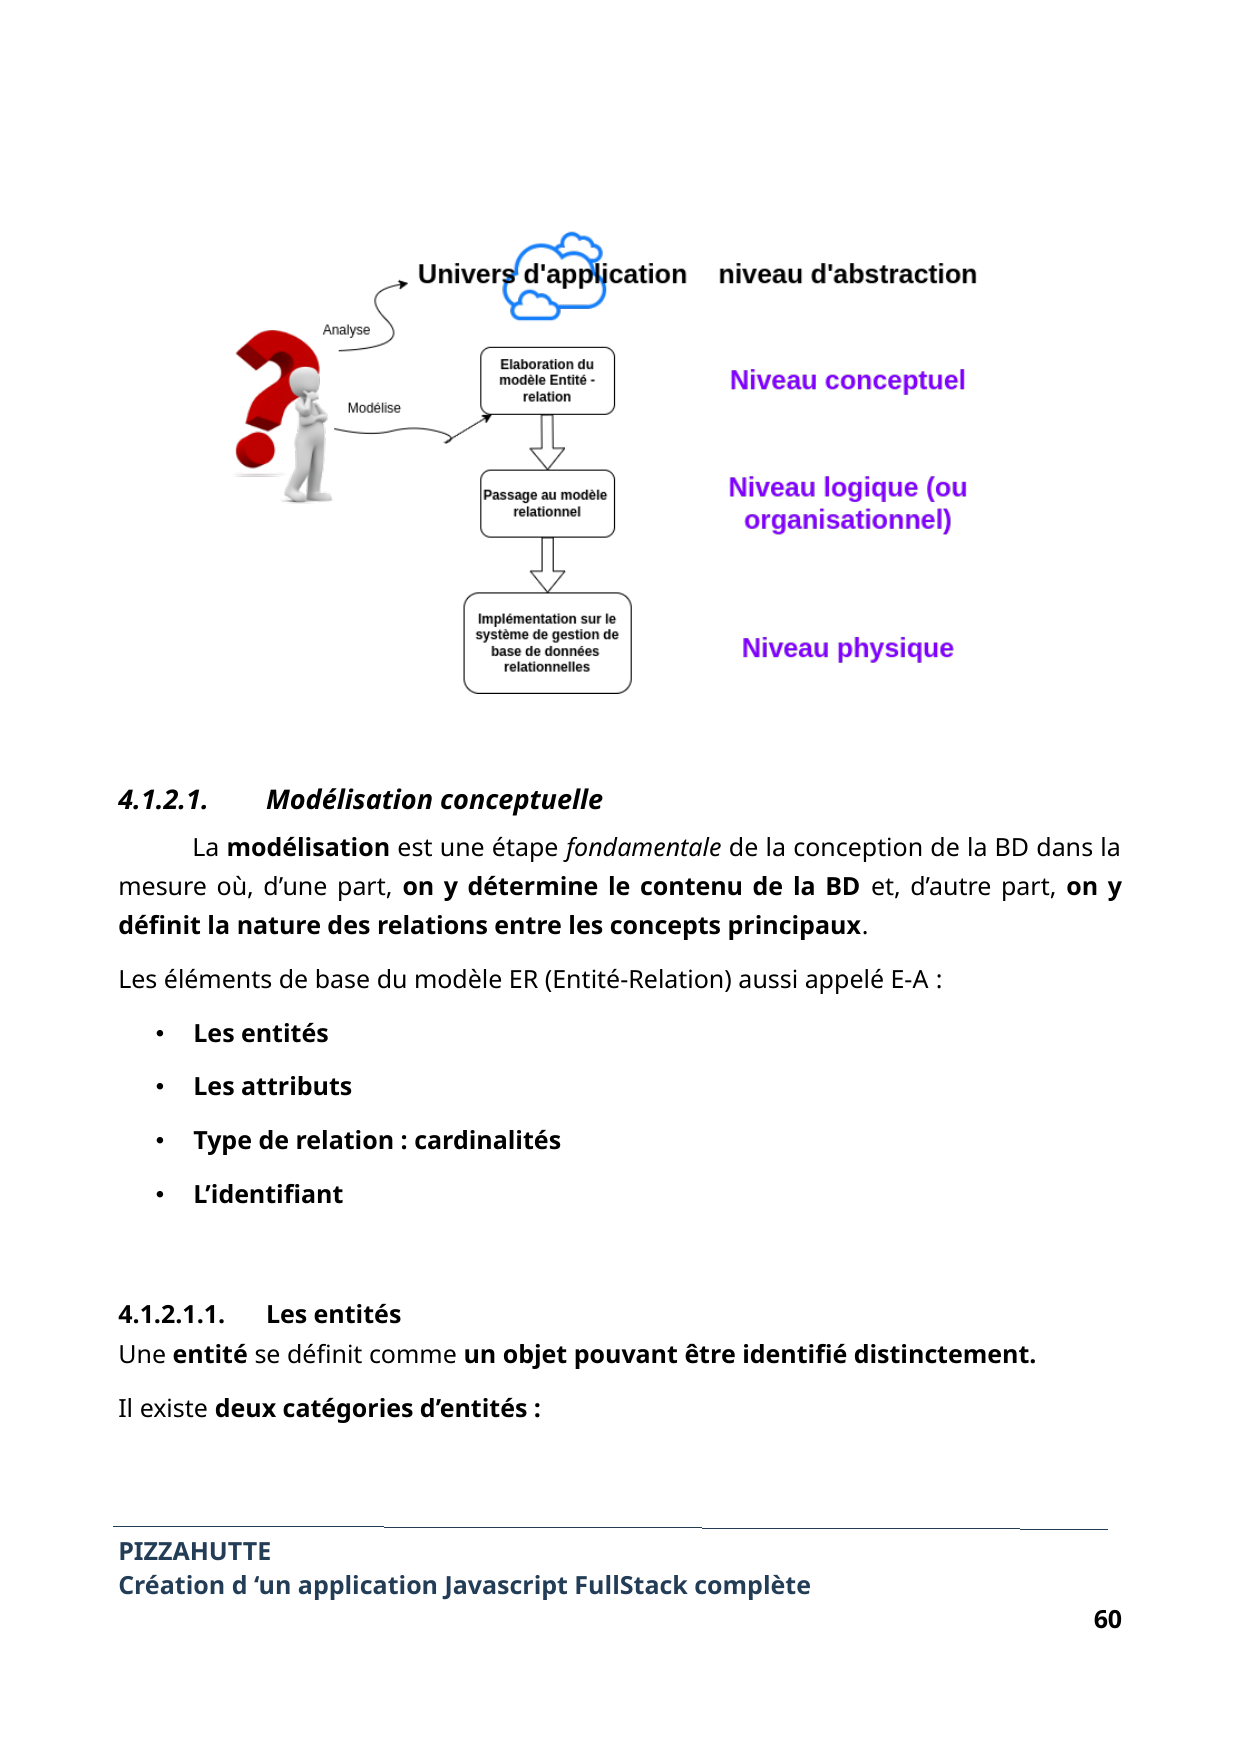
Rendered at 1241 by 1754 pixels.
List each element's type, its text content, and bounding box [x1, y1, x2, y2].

subtitle Les entités [118, 1297, 1122, 1331]
list Type de relation : cardinalités [156, 1123, 1122, 1157]
list L’identifiant [156, 1177, 1122, 1211]
text Les éléments de base du modèle ER (Entité-Relation) aussi appelé E-A : [118, 962, 1122, 996]
subtitle Modélisation conceptuelle [118, 780, 1122, 817]
text La modélisation est une étape fondamentale de la conception de la BD dans la mesure où, d’une part, on y détermine le contenu de la BD et, d’autre part, on y définit la nature des relations entre les concepts principaux. [118, 829, 1122, 942]
list Les entités [156, 1015, 1122, 1049]
picture [192, 207, 994, 694]
text Une entité se définit comme un objet pouvant être identifié distinctement. [118, 1337, 1122, 1371]
text Il existe deux catégories d’entités : [118, 1391, 1122, 1425]
list Les attributs [156, 1069, 1122, 1103]
